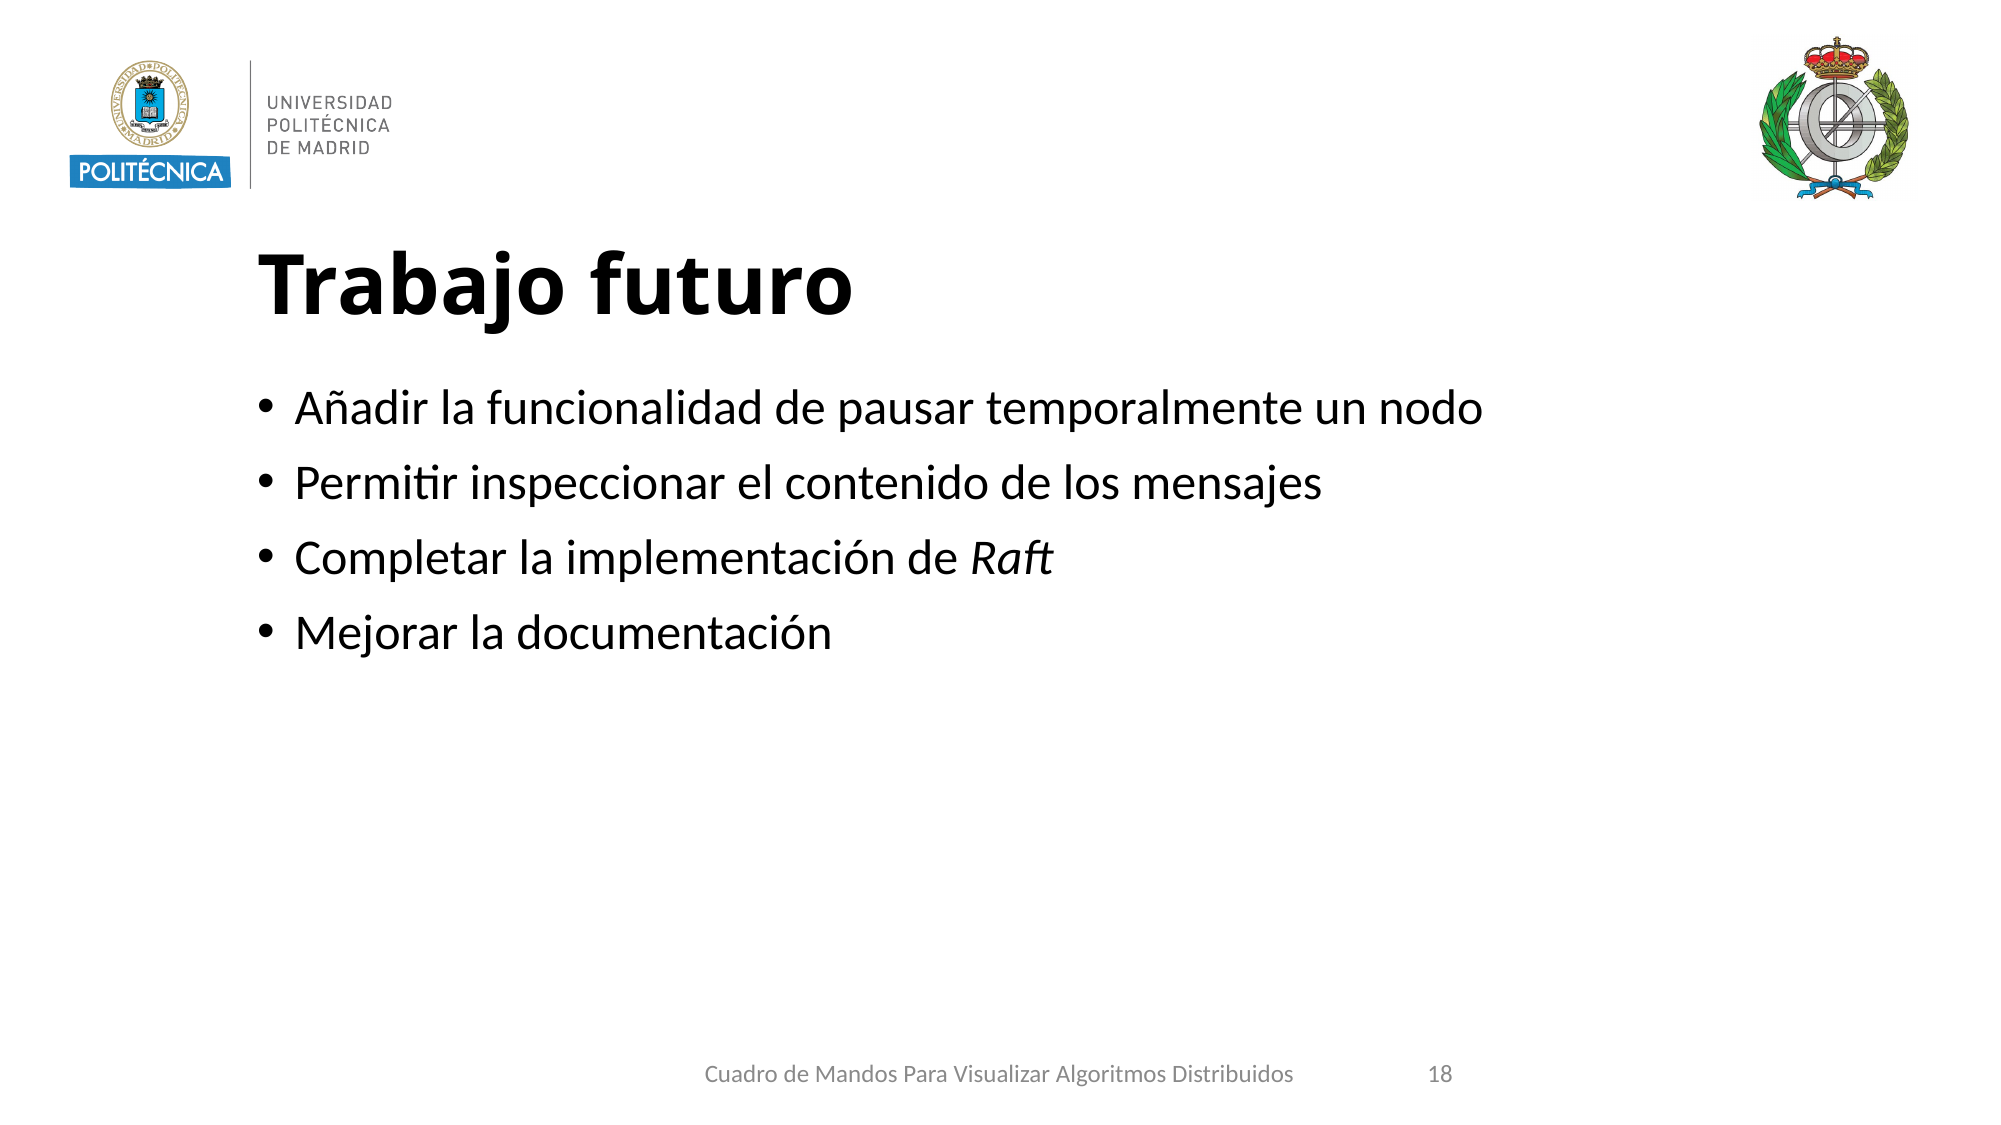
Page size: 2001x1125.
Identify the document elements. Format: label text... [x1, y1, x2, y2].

list Añadir la funcionalidad de pausar temporalmente un nodo Permitir inspeccionar el contenido de los mensajes Completar la implementación de Raft Mejorar la documentación [242, 374, 1752, 1013]
title Trabajo futuro [242, 197, 1968, 378]
text_box [1412, 1042, 1863, 1103]
picture [1751, 34, 1918, 201]
text_box Cuadro de Mandos Para Visualizar Algoritmos Distribuidos [662, 1042, 1338, 1103]
picture [48, 34, 436, 215]
